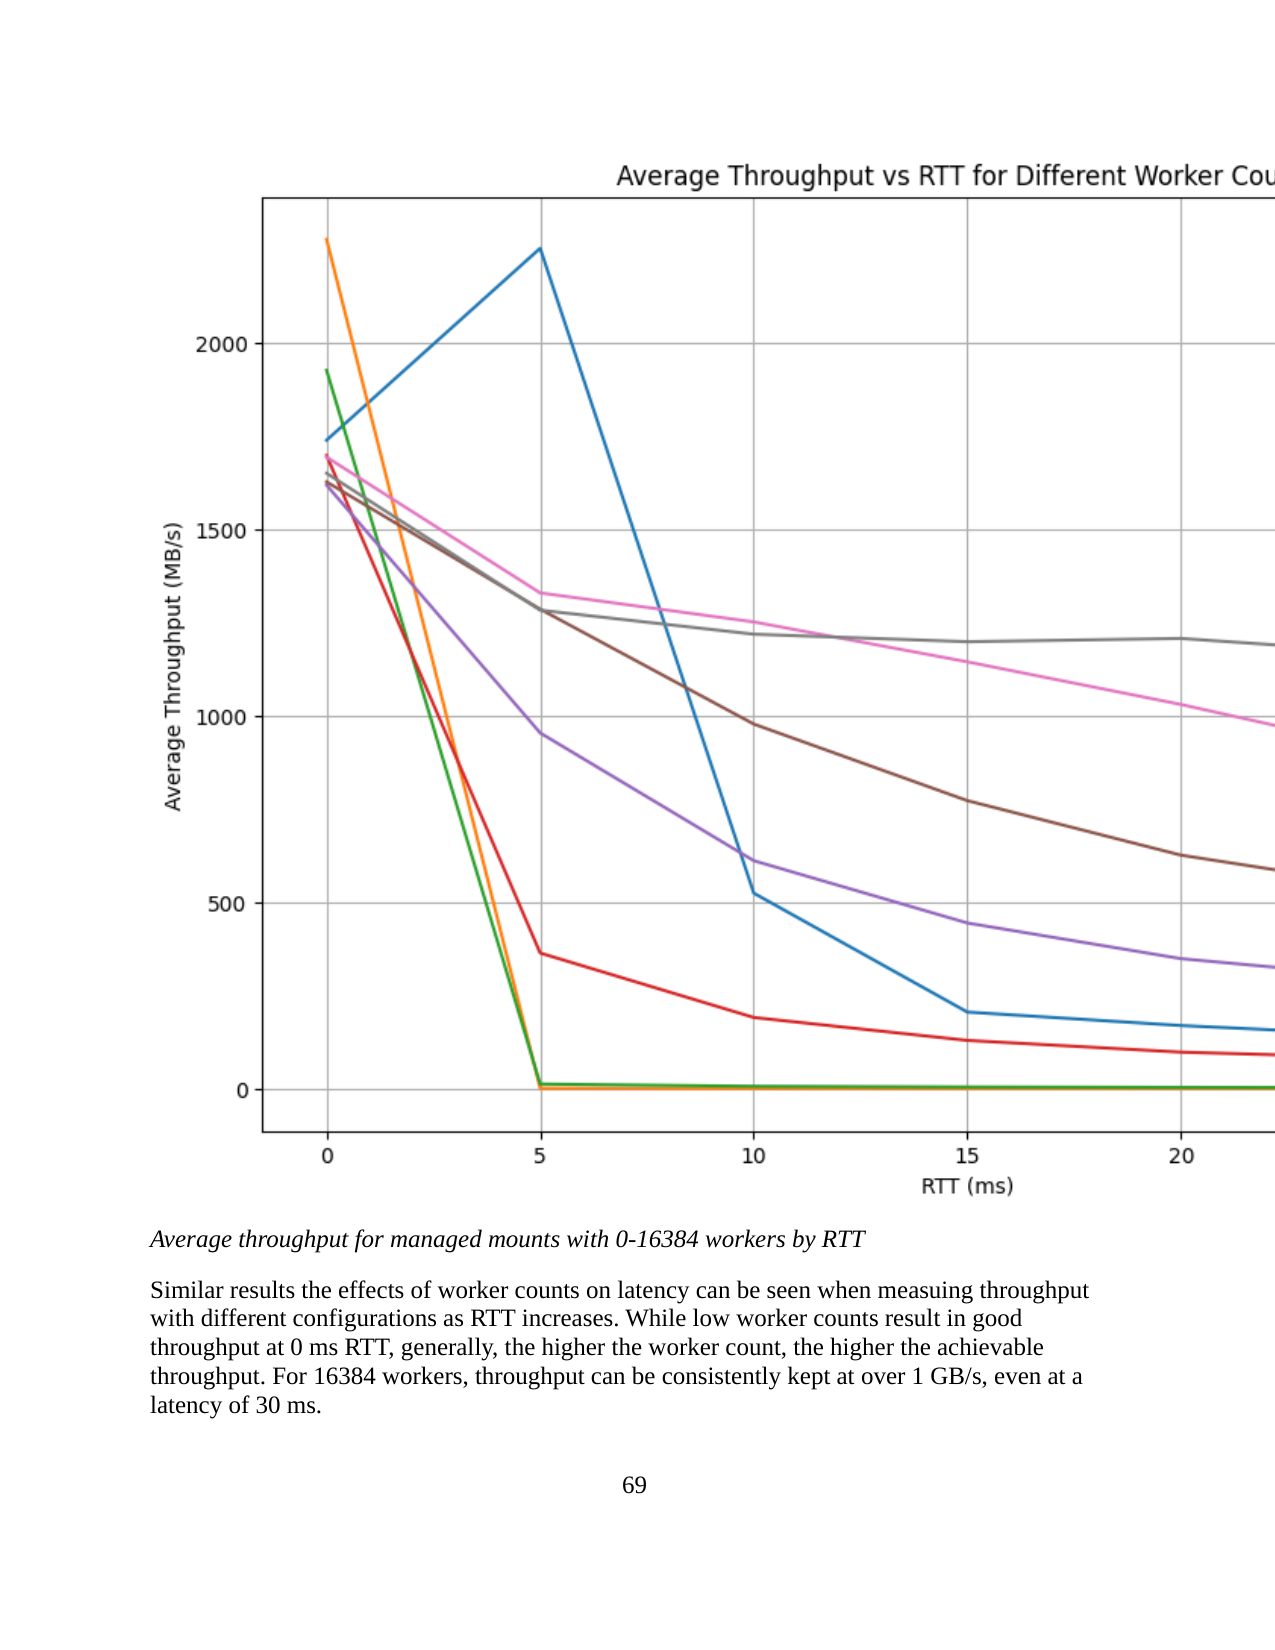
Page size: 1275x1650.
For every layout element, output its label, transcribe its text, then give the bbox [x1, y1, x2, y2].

text Average throughput for managed mounts with 0-16384 workers by RTT [150, 1224, 1125, 1253]
text Similar results the effects of worker counts on latency can be seen when measuing throughput with different configurations as RTT increases. While low worker counts result in good throughput at 0 ms RTT, generally, the higher the worker count, the higher the achievable throughput. For 16384 workers, throughput can be consistently kept at over 1 GB/s, even at a latency of 30 ms. [150, 1275, 1125, 1418]
picture [150, 150, 1275, 1212]
